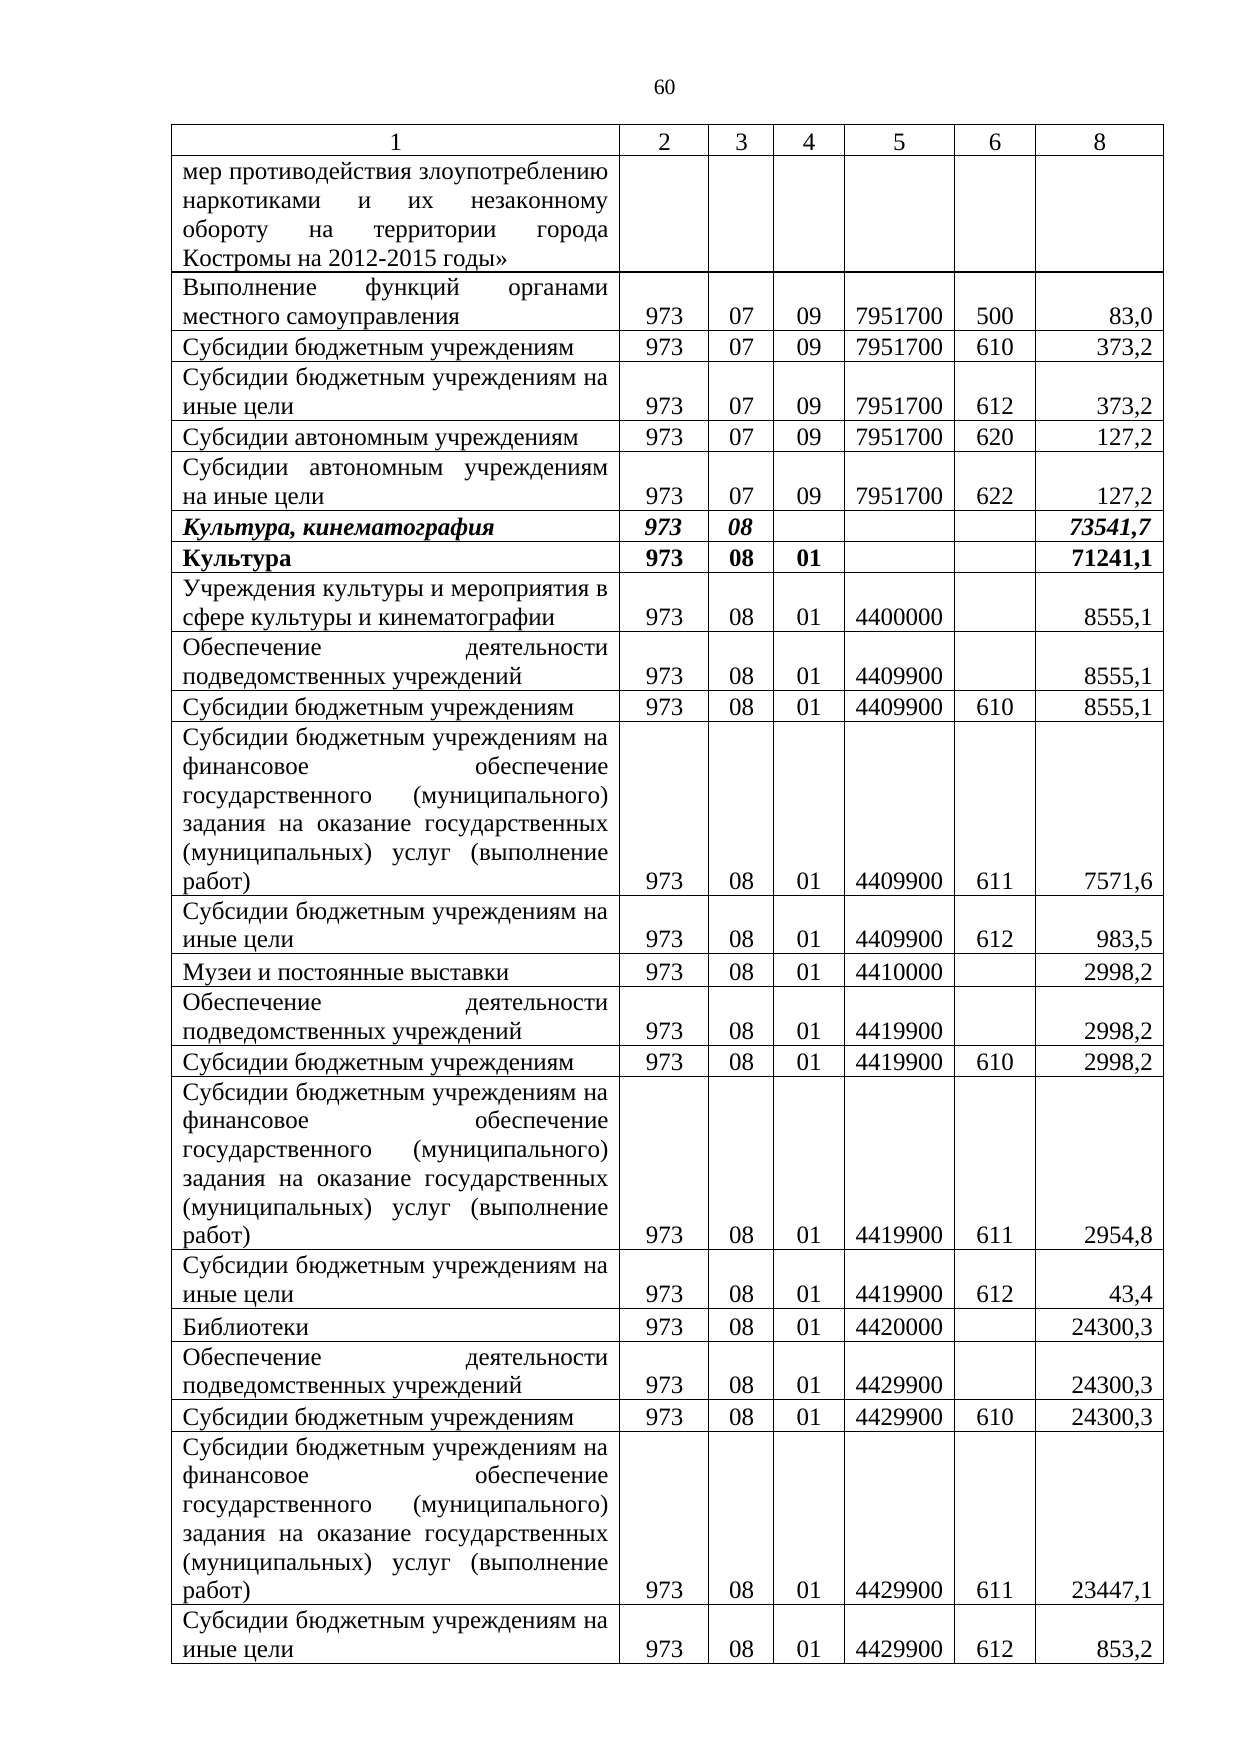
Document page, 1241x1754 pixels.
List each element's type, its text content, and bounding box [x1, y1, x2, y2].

table_cell 01 [774, 1250, 844, 1308]
table_cell 973 [620, 273, 708, 330]
table_cell 612 [955, 1250, 1035, 1308]
table_cell [774, 511, 844, 541]
table_cell [955, 632, 1035, 690]
table_cell [1164, 510, 1213, 541]
table_cell [1164, 986, 1213, 1044]
table_cell 08 [709, 542, 773, 572]
table_cell 973 [620, 452, 708, 509]
table_cell 83,0 [1036, 273, 1163, 330]
table_cell 4400000 [845, 573, 954, 631]
table_cell 01 [774, 1046, 844, 1076]
table_cell 01 [774, 1400, 844, 1431]
table_cell 2998,2 [1036, 1046, 1163, 1076]
table_cell 4419900 [845, 1250, 954, 1308]
table_cell Субсидии бюджетным учреждениям [172, 1400, 619, 1431]
table_cell Культура, кинематография [172, 511, 619, 541]
table_header [1164, 124, 1213, 155]
table_cell 08 [709, 1400, 773, 1431]
table_cell Субсидии бюджетным учреждениям на иные цели [172, 362, 619, 420]
table_cell 4409900 [845, 691, 954, 721]
table_cell [955, 954, 1035, 986]
table_cell [1164, 721, 1213, 895]
table_cell [845, 156, 954, 271]
table_cell 973 [620, 1605, 708, 1663]
table_cell 01 [774, 573, 844, 631]
table_cell 4419900 [845, 987, 954, 1044]
table_cell 01 [774, 632, 844, 690]
table_cell 01 [774, 1309, 844, 1341]
table_cell Обеспечение деятельности подведомственных учреждений [172, 632, 619, 690]
table_cell [955, 1342, 1035, 1399]
table_cell 373,2 [1036, 362, 1163, 420]
table_cell 01 [774, 542, 844, 572]
table_cell 373,2 [1036, 331, 1163, 361]
table_cell 09 [774, 421, 844, 451]
table_cell 7951700 [845, 331, 954, 361]
table_cell [1164, 155, 1213, 271]
table_cell 08 [709, 1309, 773, 1341]
table_cell 620 [955, 421, 1035, 451]
table_cell 01 [774, 987, 844, 1044]
table_header 5 [845, 125, 954, 155]
table_cell 8555,1 [1036, 573, 1163, 631]
table_cell 622 [955, 452, 1035, 509]
table_cell 500 [955, 273, 1035, 330]
table_cell 09 [774, 452, 844, 509]
table_cell Субсидии бюджетным учреждениям [172, 331, 619, 361]
table_cell Субсидии бюджетным учреждениям [172, 1046, 619, 1076]
table_cell 4410000 [845, 954, 954, 986]
table_cell Субсидии бюджетным учреждениям на иные цели [172, 896, 619, 953]
table_cell 71241,1 [1036, 542, 1163, 572]
table_cell 4409900 [845, 632, 954, 690]
table_cell 73541,7 [1036, 511, 1163, 541]
table_cell 7571,6 [1036, 722, 1163, 895]
table_cell [955, 987, 1035, 1044]
table_cell [1164, 541, 1213, 572]
table_cell Культура [172, 542, 619, 572]
table_cell 973 [620, 331, 708, 361]
table_cell [1164, 271, 1213, 330]
table_header 4 [774, 125, 844, 155]
table_cell 7951700 [845, 273, 954, 330]
table_cell Обеспечение деятельности подведомственных учреждений [172, 987, 619, 1044]
table_cell 08 [709, 1605, 773, 1663]
table_cell 07 [709, 331, 773, 361]
table_cell [620, 156, 708, 271]
table_cell 4409900 [845, 722, 954, 895]
table_cell 01 [774, 954, 844, 986]
table_cell 4429900 [845, 1400, 954, 1431]
table_cell 983,5 [1036, 896, 1163, 953]
table_cell 08 [709, 573, 773, 631]
table_cell [1164, 895, 1213, 953]
table_cell [1164, 572, 1213, 631]
table_cell 610 [955, 1046, 1035, 1076]
table_cell 7951700 [845, 421, 954, 451]
table_cell Субсидии автономным учреждениям [172, 421, 619, 451]
table_cell 612 [955, 362, 1035, 420]
table_cell [1036, 156, 1163, 271]
table_cell [1164, 1249, 1213, 1308]
table_cell 611 [955, 722, 1035, 895]
table_cell [1164, 1604, 1213, 1663]
table_cell [955, 1309, 1035, 1341]
table_cell 4409900 [845, 896, 954, 953]
table_cell 01 [774, 896, 844, 953]
table_cell Субсидии бюджетным учреждениям на финансовое обеспечение государственного (муниципального) задания на оказание государственных (муниципальных) услуг (выполнение работ) [172, 1077, 619, 1249]
table_cell 24300,3 [1036, 1309, 1163, 1341]
table_cell [955, 156, 1035, 271]
table_cell Библиотеки [172, 1309, 619, 1341]
table_cell 23447,1 [1036, 1432, 1163, 1604]
table_cell 8555,1 [1036, 691, 1163, 721]
table_cell Субсидии бюджетным учреждениям на финансовое обеспечение государственного (муниципального) задания на оказание государственных (муниципальных) услуг (выполнение работ) [172, 1432, 619, 1604]
table_cell Субсидии бюджетным учреждениям на иные цели [172, 1250, 619, 1308]
table_cell Субсидии бюджетным учреждениям на финансовое обеспечение государственного (муниципального) задания на оказание государственных (муниципальных) услуг (выполнение работ) [172, 722, 619, 895]
table_cell 973 [620, 1309, 708, 1341]
table_cell 08 [709, 722, 773, 895]
table_cell 4429900 [845, 1605, 954, 1663]
table_cell 4429900 [845, 1342, 954, 1399]
table_cell 2998,2 [1036, 954, 1163, 986]
table_cell Субсидии бюджетным учреждениям на иные цели [172, 1605, 619, 1663]
table_cell 7951700 [845, 452, 954, 509]
table_header 2 [620, 125, 708, 155]
table_cell 610 [955, 331, 1035, 361]
table_cell 973 [620, 362, 708, 420]
table_cell [955, 511, 1035, 541]
table_cell [845, 542, 954, 572]
table_cell 08 [709, 1046, 773, 1076]
table_cell 08 [709, 954, 773, 986]
table_cell 612 [955, 896, 1035, 953]
table_cell 610 [955, 1400, 1035, 1431]
table_cell Субсидии автономным учреждениям на иные цели [172, 452, 619, 509]
table_cell [1164, 1076, 1213, 1249]
table_cell 973 [620, 1077, 708, 1249]
table_cell 973 [620, 1432, 708, 1604]
table_cell 4419900 [845, 1077, 954, 1249]
table_cell 01 [774, 1077, 844, 1249]
table_cell [1164, 1341, 1213, 1399]
table_cell 08 [709, 1250, 773, 1308]
table_cell 01 [774, 691, 844, 721]
table_cell 973 [620, 722, 708, 895]
table_cell 973 [620, 1400, 708, 1431]
table_cell 08 [709, 691, 773, 721]
table_cell мер противодействия злоупотреблению наркотиками и их незаконному обороту на территории города Костромы на 2012-2015 годы» [172, 156, 619, 271]
table_cell 01 [774, 1605, 844, 1663]
table_cell 08 [709, 987, 773, 1044]
table_cell 4420000 [845, 1309, 954, 1341]
table_cell [1164, 451, 1213, 509]
table_cell Музеи и постоянные выставки [172, 954, 619, 986]
table_cell [1164, 1431, 1213, 1604]
table_cell 2998,2 [1036, 987, 1163, 1044]
table_cell 4429900 [845, 1432, 954, 1604]
table_cell 8555,1 [1036, 632, 1163, 690]
table_cell [1164, 361, 1213, 420]
table_cell 973 [620, 421, 708, 451]
table_cell 01 [774, 1342, 844, 1399]
table_cell Субсидии бюджетным учреждениям [172, 691, 619, 721]
table_cell 09 [774, 273, 844, 330]
table_cell 08 [709, 511, 773, 541]
table_cell 08 [709, 632, 773, 690]
table_cell 24300,3 [1036, 1342, 1163, 1399]
table_cell 08 [709, 1077, 773, 1249]
table_cell [955, 542, 1035, 572]
table_cell 611 [955, 1077, 1035, 1249]
table_cell 01 [774, 722, 844, 895]
table_cell 610 [955, 691, 1035, 721]
table_cell Учреждения культуры и мероприятия в сфере культуры и кинематографии [172, 573, 619, 631]
table_header 1 [172, 125, 619, 155]
table_cell 973 [620, 954, 708, 986]
table_cell 853,2 [1036, 1605, 1163, 1663]
table_cell 7951700 [845, 362, 954, 420]
table_cell 24300,3 [1036, 1400, 1163, 1431]
table_cell [845, 511, 954, 541]
table_cell 07 [709, 421, 773, 451]
table_cell [1164, 631, 1213, 690]
table_cell 127,2 [1036, 421, 1163, 451]
table_cell 973 [620, 511, 708, 541]
table_cell 01 [774, 1432, 844, 1604]
table_cell 09 [774, 362, 844, 420]
table_cell [1164, 1045, 1213, 1076]
table_cell 08 [709, 1342, 773, 1399]
table_header 3 [709, 125, 773, 155]
table_cell [1164, 1399, 1213, 1431]
table_cell 08 [709, 896, 773, 953]
table_cell 973 [620, 987, 708, 1044]
table_cell [709, 156, 773, 271]
table_cell [1164, 330, 1213, 361]
table_cell [774, 156, 844, 271]
table_cell 973 [620, 1342, 708, 1399]
table_cell 973 [620, 1046, 708, 1076]
table_cell 611 [955, 1432, 1035, 1604]
table_cell 973 [620, 896, 708, 953]
table_cell [1164, 953, 1213, 986]
table_cell 973 [620, 1250, 708, 1308]
table_cell [1164, 690, 1213, 721]
table_cell 43,4 [1036, 1250, 1163, 1308]
table_header 6 [955, 125, 1035, 155]
table_cell 07 [709, 273, 773, 330]
table_cell 973 [620, 573, 708, 631]
table_cell 612 [955, 1605, 1035, 1663]
table_cell 08 [709, 1432, 773, 1604]
table_cell 07 [709, 362, 773, 420]
table_cell 2954,8 [1036, 1077, 1163, 1249]
table_cell [1164, 1308, 1213, 1341]
table_cell 07 [709, 452, 773, 509]
table_cell 09 [774, 331, 844, 361]
table_cell [1164, 420, 1213, 451]
table_cell [955, 573, 1035, 631]
table_cell 127,2 [1036, 452, 1163, 509]
table_cell 973 [620, 542, 708, 572]
table_cell Выполнение функций органами местного самоуправления [172, 273, 619, 330]
table_cell 973 [620, 632, 708, 690]
table_header 8 [1036, 125, 1163, 155]
table_cell 973 [620, 691, 708, 721]
table_cell Обеспечение деятельности подведомственных учреждений [172, 1342, 619, 1399]
table_cell 4419900 [845, 1046, 954, 1076]
